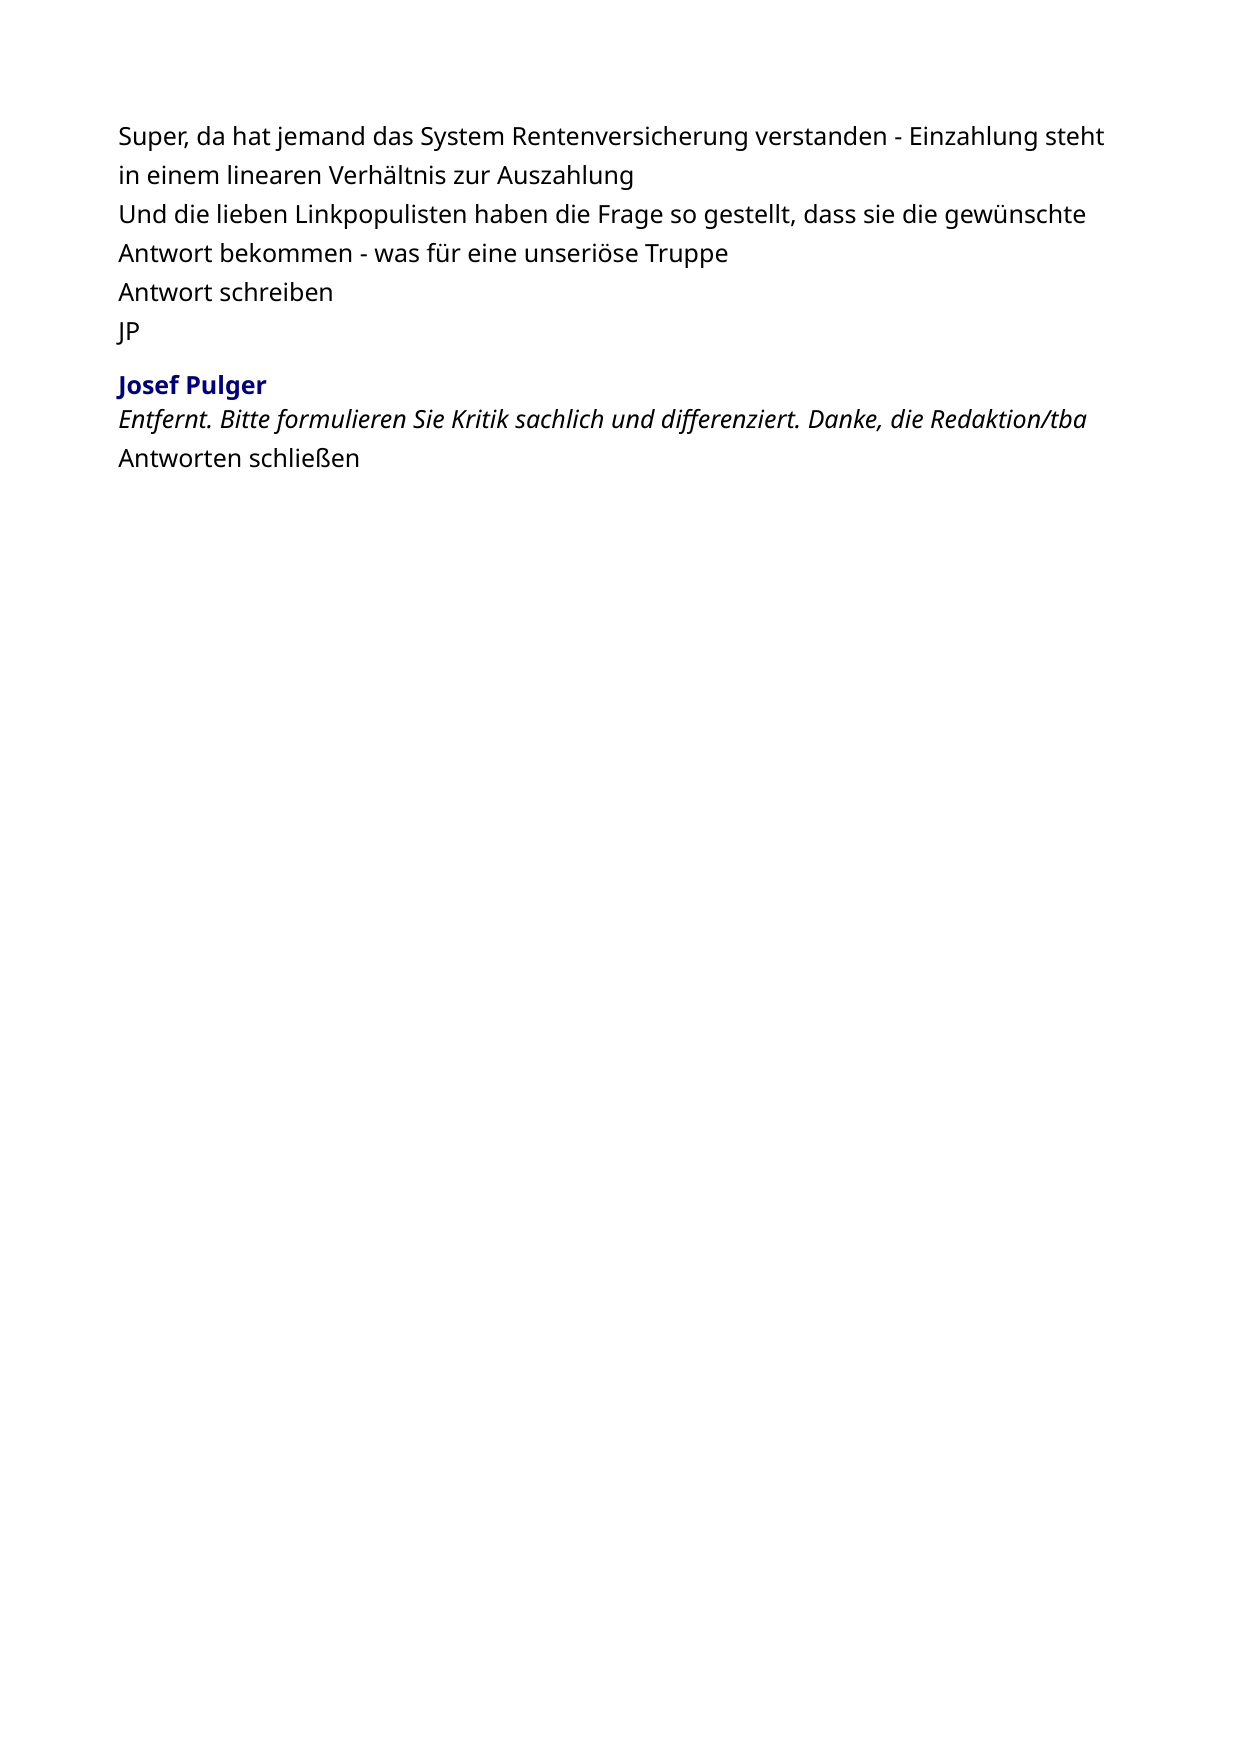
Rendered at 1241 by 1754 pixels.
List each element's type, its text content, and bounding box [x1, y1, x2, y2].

subtitle Josef Pulger [118, 368, 1122, 402]
text Und die lieben Linkpopulisten haben die Frage so gestellt, dass sie die gewünschte Antwort bekommen - was für eine unseriöse Truppe [118, 196, 1122, 270]
text JP [118, 314, 1122, 348]
text Super, da hat jemand das System Rentenversicherung verstanden - Einzahlung steht in einem linearen Verhältnis zur Auszahlung [118, 118, 1122, 191]
text Antwort schreiben [118, 275, 1122, 309]
text Entfernt. Bitte formulieren Sie Kritik sachlich und differenziert. Danke, die Redaktion/tba [118, 402, 1122, 436]
text Antworten schließen [118, 441, 1122, 475]
